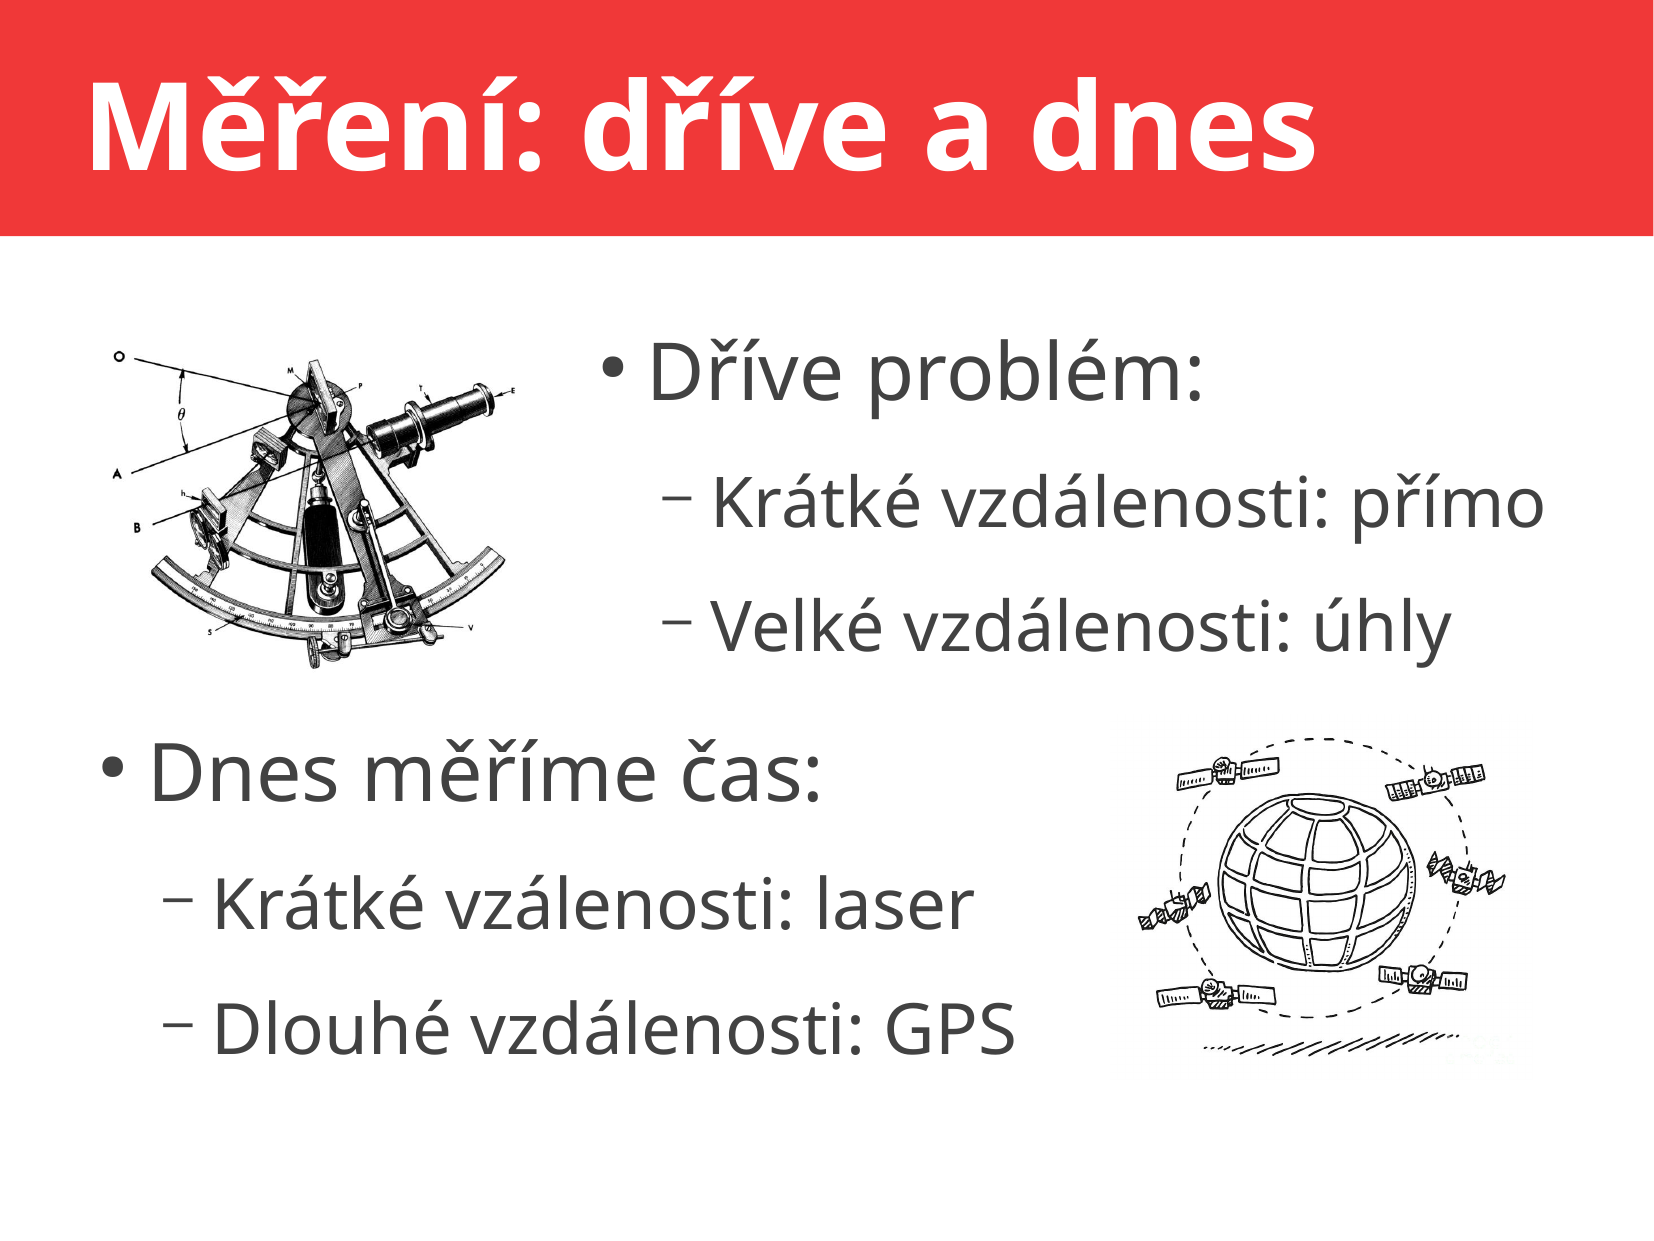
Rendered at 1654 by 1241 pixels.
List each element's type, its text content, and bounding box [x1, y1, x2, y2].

picture [1110, 714, 1533, 1080]
picture [94, 314, 547, 680]
list Dnes měříme čas: Krátké vzálenosti: laser Dlouhé vzdálenosti: GPS [82, 714, 1060, 1080]
title Měření: dříve a dnes [82, 19, 1571, 227]
list Dříve problém: Krátké vzdálenosti: přímo Velké vzdálenosti: úhly [582, 314, 1560, 680]
